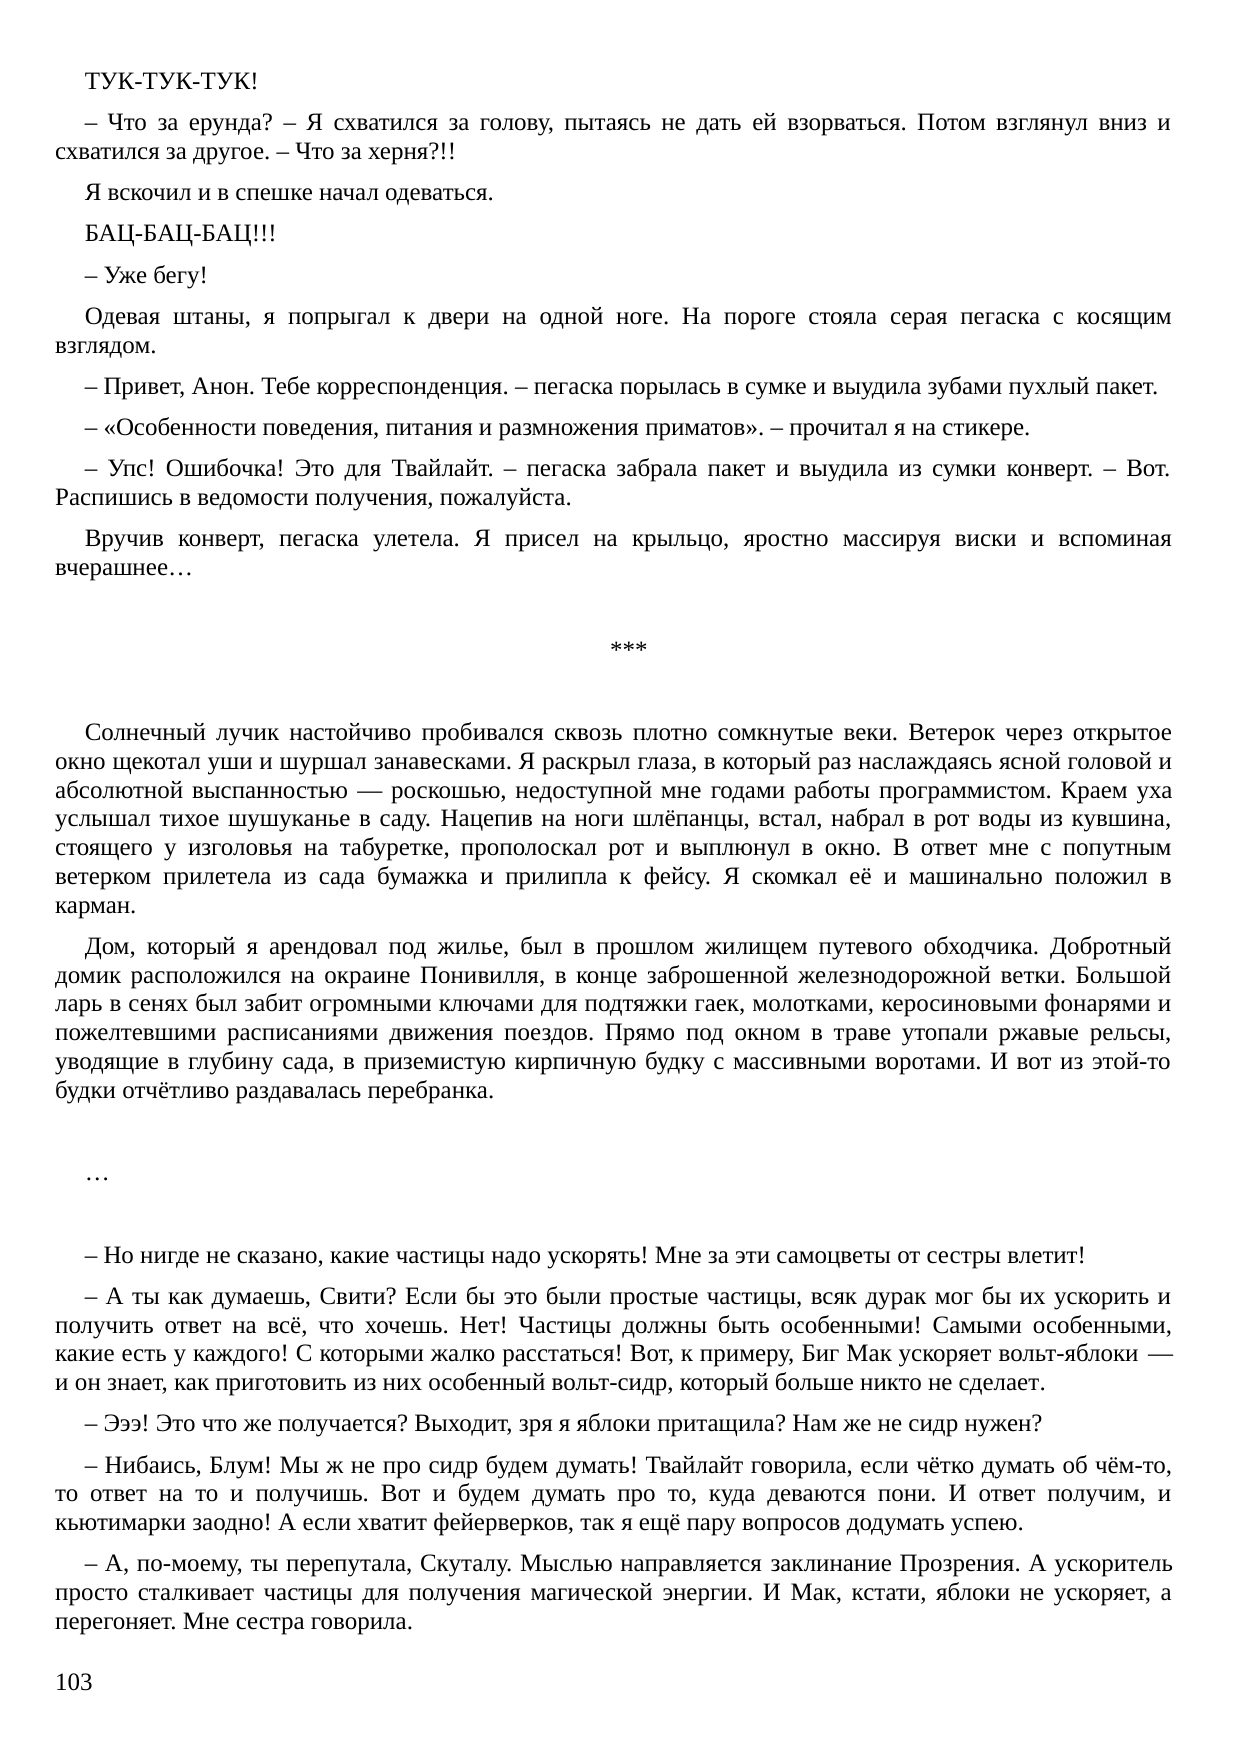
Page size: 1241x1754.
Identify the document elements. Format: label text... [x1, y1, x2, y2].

text – Но нигде не сказано, какие частицы надо ускорять! Мне за эти самоцветы от сестры влетит! [55, 1240, 1173, 1268]
text – Уже бегу! [55, 260, 1173, 288]
text – Что за ерунда? – Я схватился за голову, пытаясь не дать ей взорваться. Потом взглянул вниз и схватился за другое. – Что за херня?!! [55, 107, 1173, 165]
text – А, по-моему, ты перепутала, Скуталу. Мыслью направляется заклинание Прозрения. А ускоритель просто сталкивает частицы для получения магической энергии. И Мак, кстати, яблоки не ускоряет, а перегоняет. Мне сестра говорила. [55, 1548, 1173, 1635]
text – Привет, Анон. Тебе корреспонденция. – пегаска порылась в сумке и выудила зубами пухлый пакет. [55, 371, 1173, 400]
text *** [55, 635, 1173, 663]
text – Нибаись, Блум! Мы ж не про сидр будем думать! Твайлайт говорила, если чётко думать об чём-то, то ответ на то и получишь. Вот и будем думать про то, куда деваются пони. И ответ получим, и кьютимарки заодно! А если хватит фейерверков, так я ещё пару вопросов додумать успею. [55, 1450, 1173, 1536]
text … [55, 1157, 1173, 1186]
text – Эээ! Это что же получается? Выходит, зря я яблоки притащила? Нам же не сидр нужен? [55, 1408, 1173, 1437]
text БАЦ-БАЦ-БАЦ!!! [55, 218, 1173, 247]
text ТУК-ТУК-ТУК! [55, 66, 1173, 95]
text Я вскочил и в спешке начал одеваться. [55, 177, 1173, 206]
text – «Особенности поведения, питания и размножения приматов». – прочитал я на стикере. [55, 412, 1173, 441]
text Вручив конверт, пегаска улетела. Я присел на крыльцо, яростно массируя виски и вспоминая вчерашнее… [55, 523, 1173, 581]
text Солнечный лучик настойчиво пробивался сквозь плотно сомкнутые веки. Ветерок через открытое окно щекотал уши и шуршал занавесками. Я раскрыл глаза, в который раз наслаждаясь ясной головой и абсолютной выспанностью — роскошью, недоступной мне годами работы программистом. Краем уха услышал тихое шушуканье в саду. Нацепив на ноги шлёпанцы, встал, набрал в рот воды из кувшина, стоящего у изголовья на табуретке, прополоскал рот и выплюнул в окно. В ответ мне с попутным ветерком прилетела из сада бумажка и прилипла к фейсу. Я скомкал её и машинально положил в карман. [55, 717, 1173, 918]
text – А ты как думаешь, Свити? Если бы это были простые частицы, всяк дурак мог бы их ускорить и получить ответ на всё, что хочешь. Нет! Частицы должны быть особенными! Самыми особенными, какие есть у каждого! С которыми жалко расстаться! Вот, к примеру, Биг Мак ускоряет вольт-яблоки — и он знает, как приготовить из них особенный вольт-сидр, который больше никто не сделает. [55, 1281, 1173, 1396]
text Дом, который я арендовал под жилье, был в прошлом жилищем путевого обходчика. Добротный домик расположился на окраине Понивилля, в конце заброшенной железнодорожной ветки. Большой ларь в сенях был забит огромными ключами для подтяжки гаек, молотками, керосиновыми фонарями и пожелтевшими расписаниями движения поездов. Прямо под окном в траве утопали ржавые рельсы, уводящие в глубину сада, в приземистую кирпичную будку с массивными воротами. И вот из этой-то будки отчётливо раздавалась перебранка. [55, 931, 1173, 1103]
text Одевая штаны, я попрыгал к двери на одной ноге. На пороге стояла серая пегаска с косящим взглядом. [55, 301, 1173, 358]
text – Упс! Ошибочка! Это для Твайлайт. – пегаска забрала пакет и выудила из сумки конверт. – Вот. Распишись в ведомости получения, пожалуйста. [55, 453, 1173, 511]
